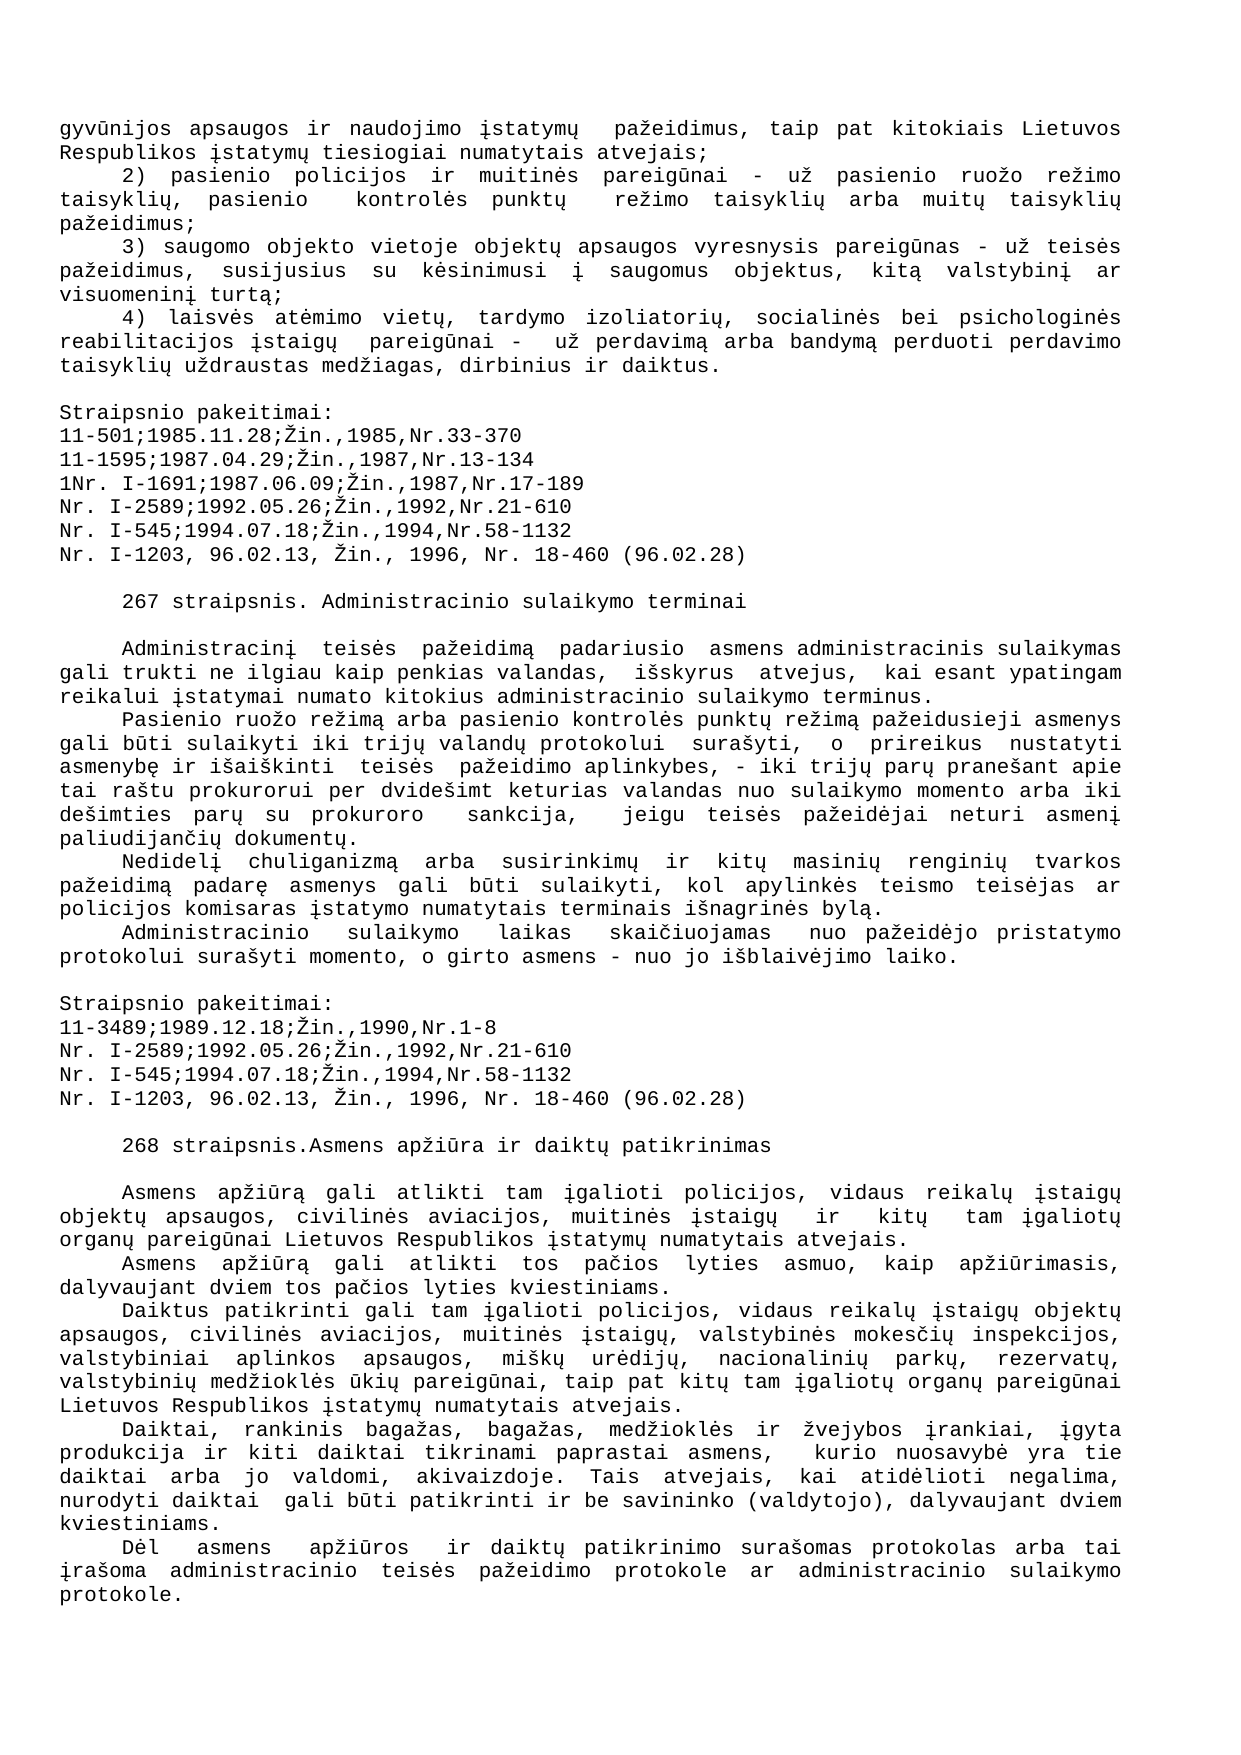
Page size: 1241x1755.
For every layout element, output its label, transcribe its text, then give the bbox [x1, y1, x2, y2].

text 3) saugomo objekto vietoje objektų apsaugos vyresnysis pareigūnas - už teisės pažeidimus, susijusius su kėsinimusi į saugomus objektus, kitą valstybinį ar visuomeninį turtą; [59, 236, 1122, 307]
text Administracinį teisės pažeidimą padariusio asmens administracinis sulaikymas gali trukti ne ilgiau kaip penkias valandas, išskyrus atvejus, kai esant ypatingam reikalui įstatymai numato kitokius administracinio sulaikymo terminus. [59, 638, 1122, 709]
text Nr. I-545;1994.07.18;Žin.,1994,Nr.58-1132 [59, 1064, 1122, 1088]
text Daiktai, rankinis bagažas, bagažas, medžioklės ir žvejybos įrankiai, įgyta produkcija ir kiti daiktai tikrinami paprastai asmens, kurio nuosavybė yra tie daiktai arba jo valdomi, akivaizdoje. Tais atvejais, kai atidėlioti negalima, nurodyti daiktai gali būti patikrinti ir be savininko (valdytojo), dalyvaujant dviem kviestiniams. [59, 1419, 1122, 1537]
text 2) pasienio policijos ir muitinės pareigūnai - už pasienio ruožo režimo taisyklių, pasienio kontrolės punktų režimo taisyklių arba muitų taisyklių pažeidimus; [59, 165, 1122, 236]
text Dėl asmens apžiūros ir daiktų patikrinimo surašomas protokolas arba tai įrašoma administracinio teisės pažeidimo protokole ar administracinio sulaikymo protokole. [59, 1537, 1122, 1608]
text Asmens apžiūrą gali atlikti tos pačios lyties asmuo, kaip apžiūrimasis, dalyvaujant dviem tos pačios lyties kviestiniams. [59, 1253, 1122, 1300]
text Asmens apžiūrą gali atlikti tam įgalioti policijos, vidaus reikalų įstaigų objektų apsaugos, civilinės aviacijos, muitinės įstaigų ir kitų tam įgaliotų organų pareigūnai Lietuvos Respublikos įstatymų numatytais atvejais. [59, 1182, 1122, 1253]
text Nr. I-1203, 96.02.13, Žin., 1996, Nr. 18-460 (96.02.28) [59, 1088, 1122, 1111]
text 267 straipsnis. Administracinio sulaikymo terminai [59, 591, 1122, 615]
text 1Nr. I-1691;1987.06.09;Žin.,1987,Nr.17-189 [59, 473, 1122, 496]
text Nr. I-2589;1992.05.26;Žin.,1992,Nr.21-610 [59, 496, 1122, 520]
text 11-1595;1987.04.29;Žin.,1987,Nr.13-134 [59, 449, 1122, 473]
text Administracinio sulaikymo laikas skaičiuojamas nuo pažeidėjo pristatymo protokolui surašyti momento, o girto asmens - nuo jo išblaivėjimo laiko. [59, 922, 1122, 969]
text Nr. I-1203, 96.02.13, Žin., 1996, Nr. 18-460 (96.02.28) [59, 544, 1122, 567]
text Straipsnio pakeitimai: [59, 402, 1122, 426]
text 11-3489;1989.12.18;Žin.,1990,Nr.1-8 [59, 1017, 1122, 1040]
text Daiktus patikrinti gali tam įgalioti policijos, vidaus reikalų įstaigų objektų apsaugos, civilinės aviacijos, muitinės įstaigų, valstybinės mokesčių inspekcijos, valstybiniai aplinkos apsaugos, miškų urėdijų, nacionalinių parkų, rezervatų, valstybinių medžioklės ūkių pareigūnai, taip pat kitų tam įgaliotų organų pareigūnai Lietuvos Respublikos įstatymų numatytais atvejais. [59, 1300, 1122, 1419]
text 268 straipsnis.Asmens apžiūra ir daiktų patikrinimas [59, 1135, 1122, 1158]
text 4) laisvės atėmimo vietų, tardymo izoliatorių, socialinės bei psichologinės reabilitacijos įstaigų pareigūnai - už perdavimą arba bandymą perduoti perdavimo taisyklių uždraustas medžiagas, dirbinius ir daiktus. [59, 307, 1122, 378]
text 11-501;1985.11.28;Žin.,1985,Nr.33-370 [59, 426, 1122, 449]
text Pasienio ruožo režimą arba pasienio kontrolės punktų režimą pažeidusieji asmenys gali būti sulaikyti iki trijų valandų protokolui surašyti, o prireikus nustatyti asmenybę ir išaiškinti teisės pažeidimo aplinkybes, - iki trijų parų pranešant apie tai raštu prokurorui per dvidešimt keturias valandas nuo sulaikymo momento arba iki dešimties parų su prokuroro sankcija, jeigu teisės pažeidėjai neturi asmenį paliudijančių dokumentų. [59, 709, 1122, 851]
text Straipsnio pakeitimai: [59, 993, 1122, 1017]
text Nedidelį chuliganizmą arba susirinkimų ir kitų masinių renginių tvarkos pažeidimą padarę asmenys gali būti sulaikyti, kol apylinkės teismo teisėjas ar policijos komisaras įstatymo numatytais terminais išnagrinės bylą. [59, 851, 1122, 922]
text gyvūnijos apsaugos ir naudojimo įstatymų pažeidimus, taip pat kitokiais Lietuvos Respublikos įstatymų tiesiogiai numatytais atvejais; [59, 118, 1122, 165]
text Nr. I-545;1994.07.18;Žin.,1994,Nr.58-1132 [59, 520, 1122, 544]
text Nr. I-2589;1992.05.26;Žin.,1992,Nr.21-610 [59, 1040, 1122, 1064]
